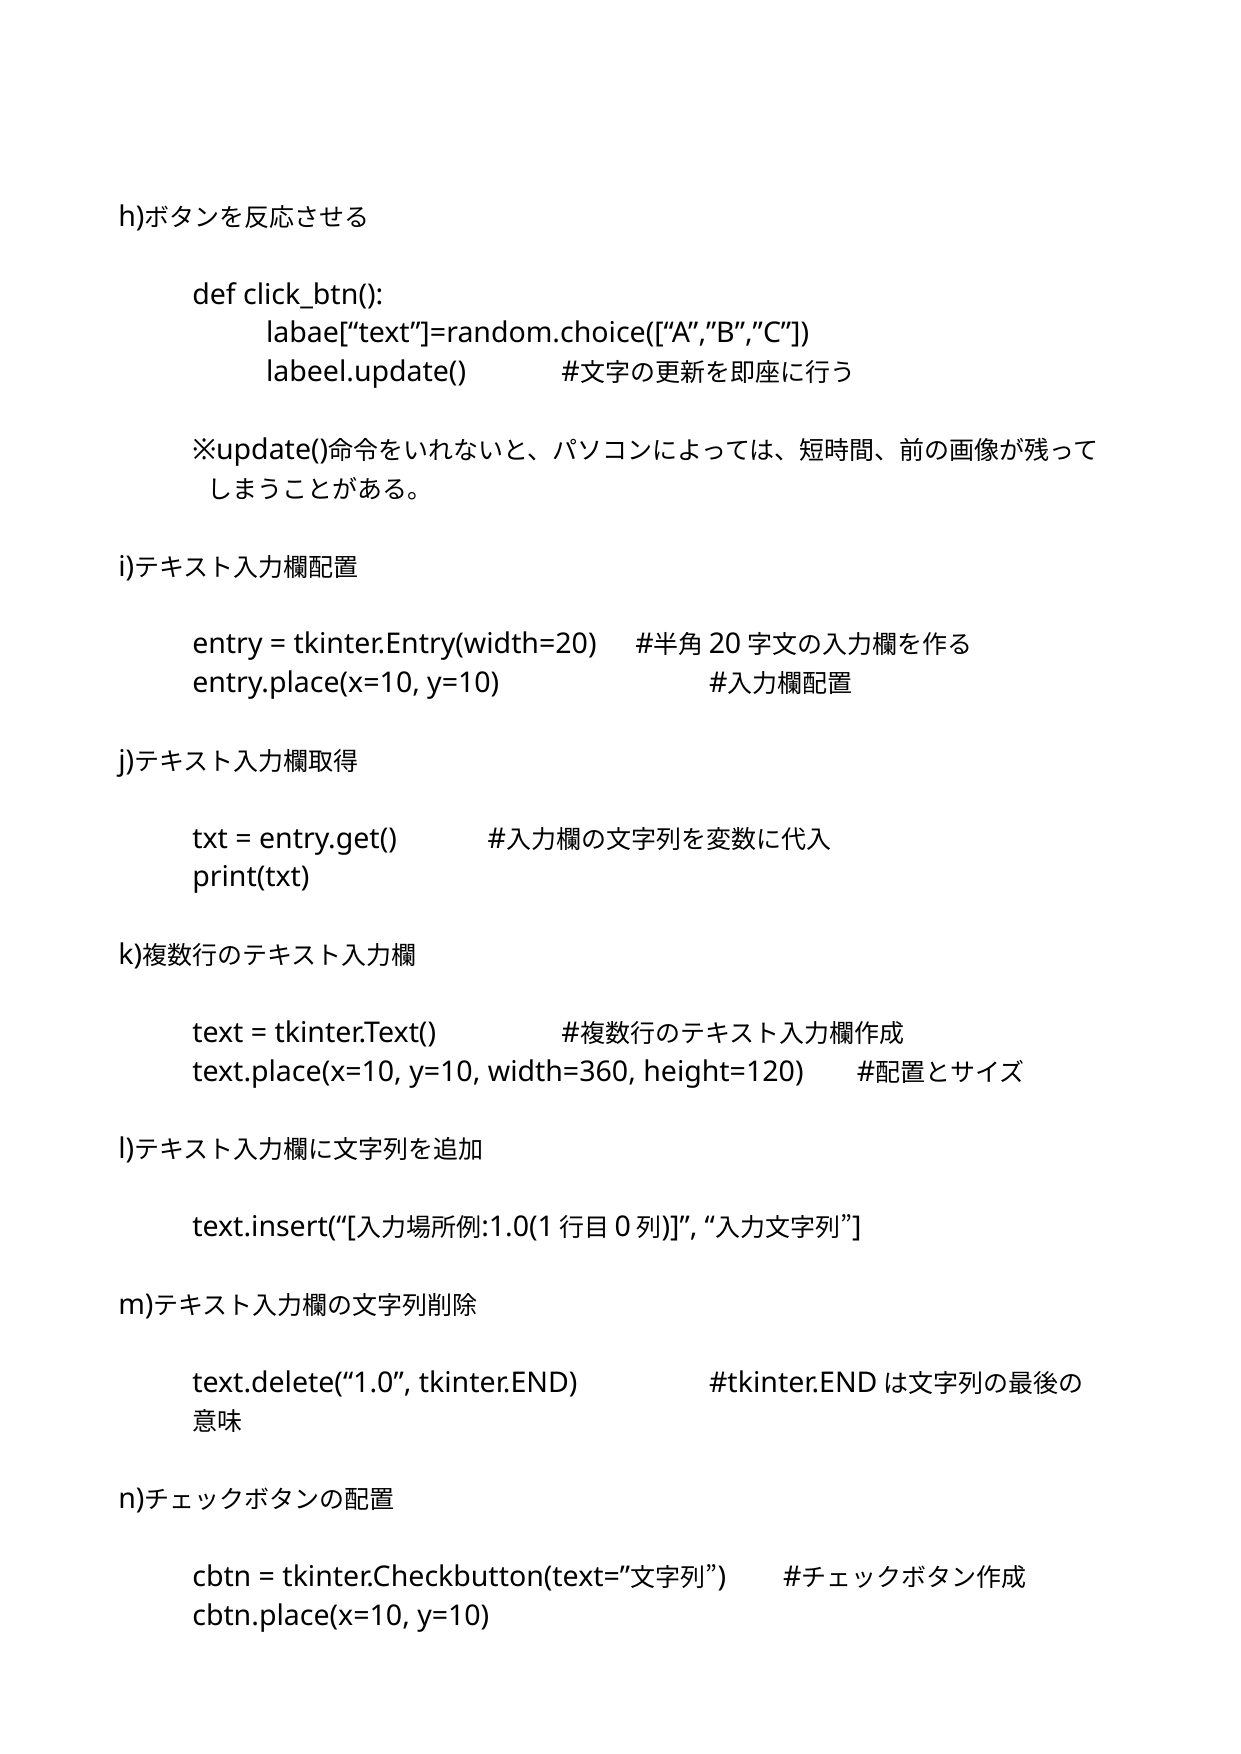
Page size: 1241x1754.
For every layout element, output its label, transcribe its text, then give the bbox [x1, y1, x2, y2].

text l)テキスト入力欄に文字列を追加 [118, 1128, 1122, 1167]
text j)テキスト入力欄取得 [118, 740, 1122, 779]
text labeel.update() #文字の更新を即座に行う [118, 351, 1122, 390]
text print(txt) [118, 856, 1122, 895]
text entry = tkinter.Entry(width=20) #半角20字文の入力欄を作る [118, 623, 1122, 662]
text n)チェックボタンの配置 [118, 1478, 1122, 1517]
text i)テキスト入力欄配置 [118, 546, 1122, 584]
text txt = entry.get() #入力欄の文字列を変数に代入 [118, 817, 1122, 856]
text cbtn.place(x=10, y=10) [118, 1594, 1122, 1633]
text cbtn = tkinter.Checkbutton(text=”文字列”) #チェックボタン作成 [118, 1556, 1122, 1594]
text k)複数行のテキスト入力欄 [118, 934, 1122, 973]
text m)テキスト入力欄の文字列削除 [118, 1284, 1122, 1323]
text h)ボタンを反応させる [118, 196, 1122, 235]
text text.place(x=10, y=10, width=360, height=120) #配置とサイズ [118, 1051, 1122, 1089]
text def click_btn(): [118, 273, 1122, 312]
text labae[“text”]=random.choice([“A”,”B”,”C”]) [118, 312, 1122, 351]
text text.insert(“[入力場所例:1.0(1行目0列)]”, “入力文字列”] [118, 1206, 1122, 1245]
text text = tkinter.Text() #複数行のテキスト入力欄作成 [118, 1012, 1122, 1051]
text ※update()命令をいれないと、パソコンによっては、短時間、前の画像が残って しまうことがある。 [118, 429, 1122, 507]
text entry.place(x=10, y=10) #入力欄配置 [118, 662, 1122, 701]
text text.delete(“1.0”, tkinter.END) #tkinter.ENDは文字列の最後の 意味 [118, 1361, 1122, 1439]
